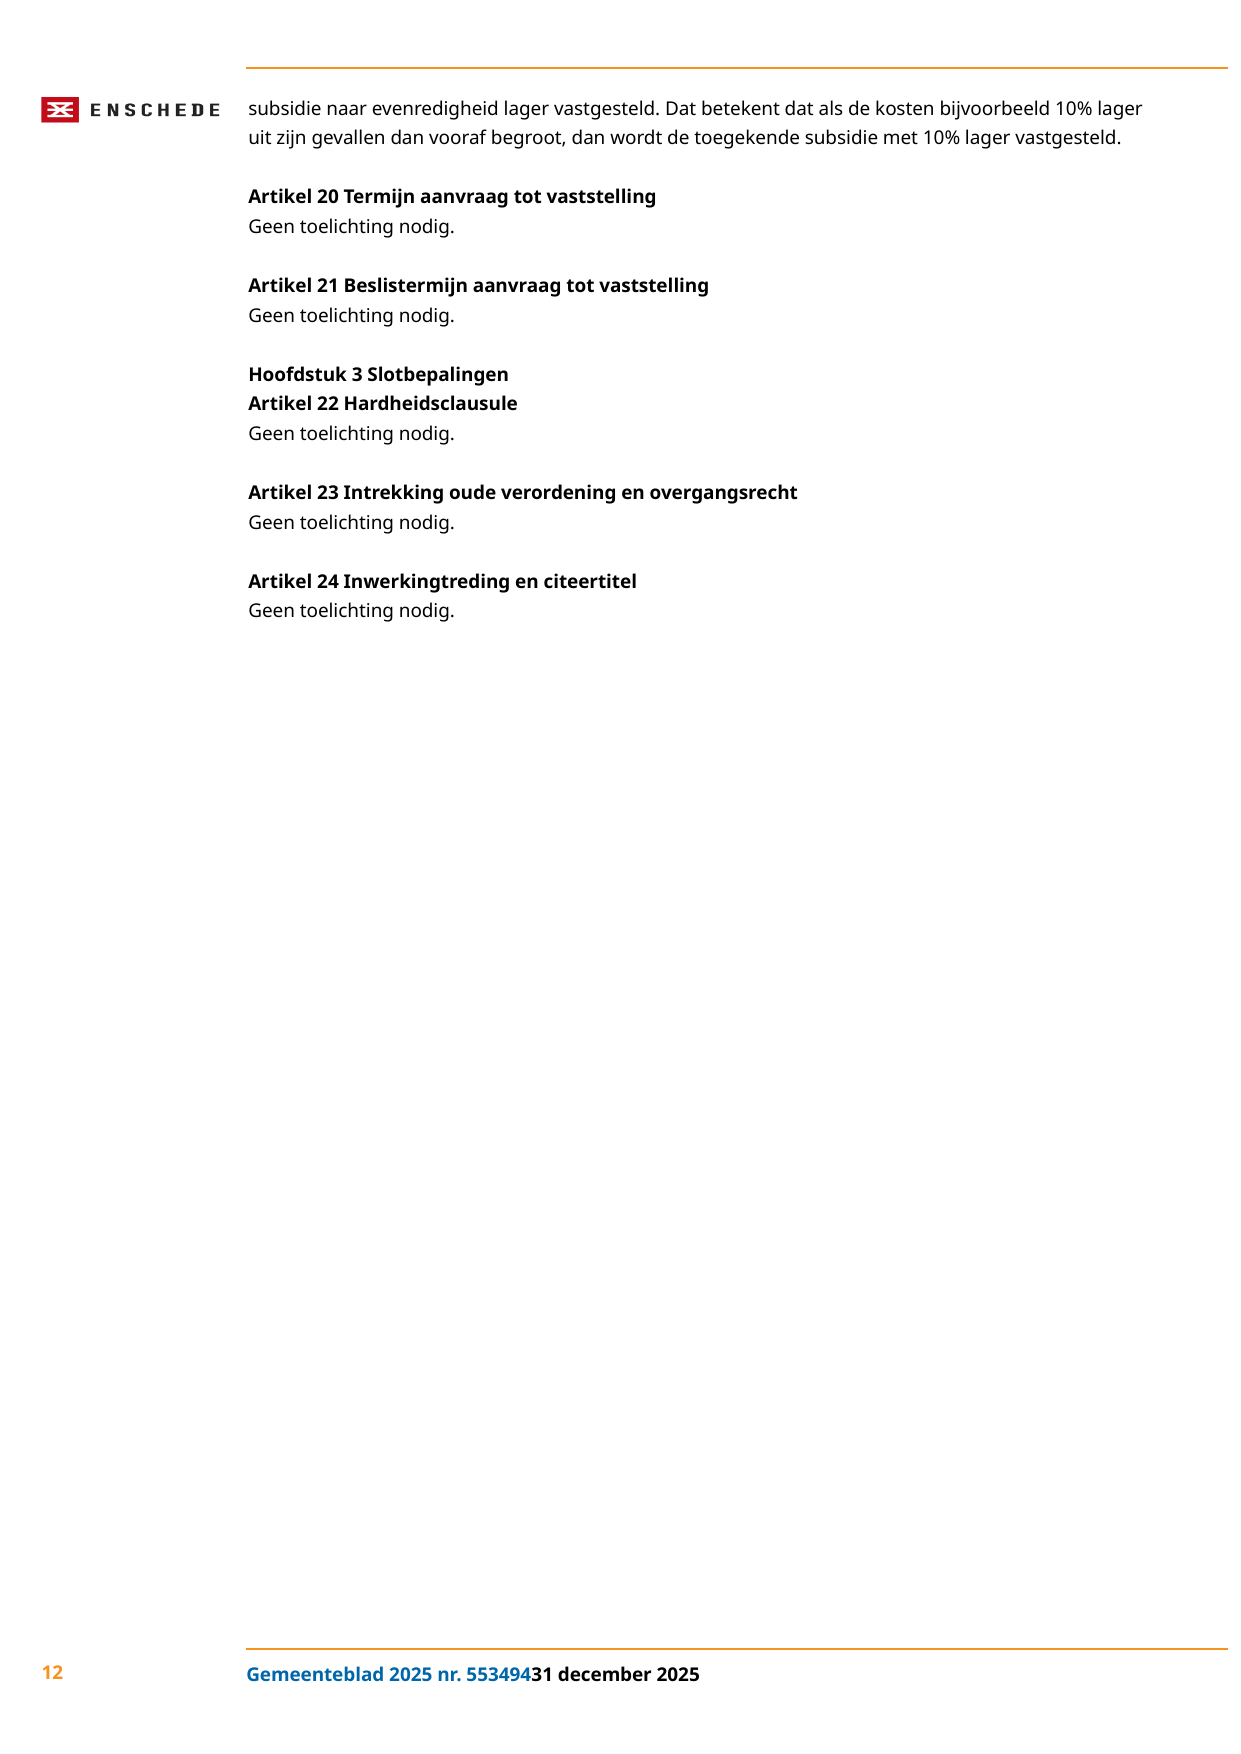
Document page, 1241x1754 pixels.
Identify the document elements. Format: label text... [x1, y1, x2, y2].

text Geen toelichting nodig. [248, 213, 1152, 239]
text Geen toelichting nodig. [248, 302, 1152, 328]
text Hoofdstuk 3 Slotbepalingen [248, 361, 1152, 387]
text Artikel 21 Beslistermijn aanvraag tot vaststelling [248, 272, 1152, 298]
text Geen toelichting nodig. [248, 509, 1152, 535]
text Artikel 23 Intrekking oude verordening en overgangsrecht [248, 479, 1152, 505]
text Artikel 22 Hardheidsclausule [248, 391, 1152, 416]
text Geen toelichting nodig. [248, 420, 1152, 446]
text Geen toelichting nodig. [248, 598, 1152, 623]
text subsidie naar evenredigheid lager vastgesteld. Dat betekent dat als de kosten bijvoorbeeld 10% lager uit zijn gevallen dan vooraf begroot, dan wordt de toegekende subsidie met 10% lager vastgesteld. [248, 95, 1152, 150]
text Artikel 24 Inwerkingtreding en citeertitel [248, 568, 1152, 594]
text Artikel 20 Termijn aanvraag tot vaststelling [248, 183, 1152, 209]
picture [41, 47, 231, 172]
